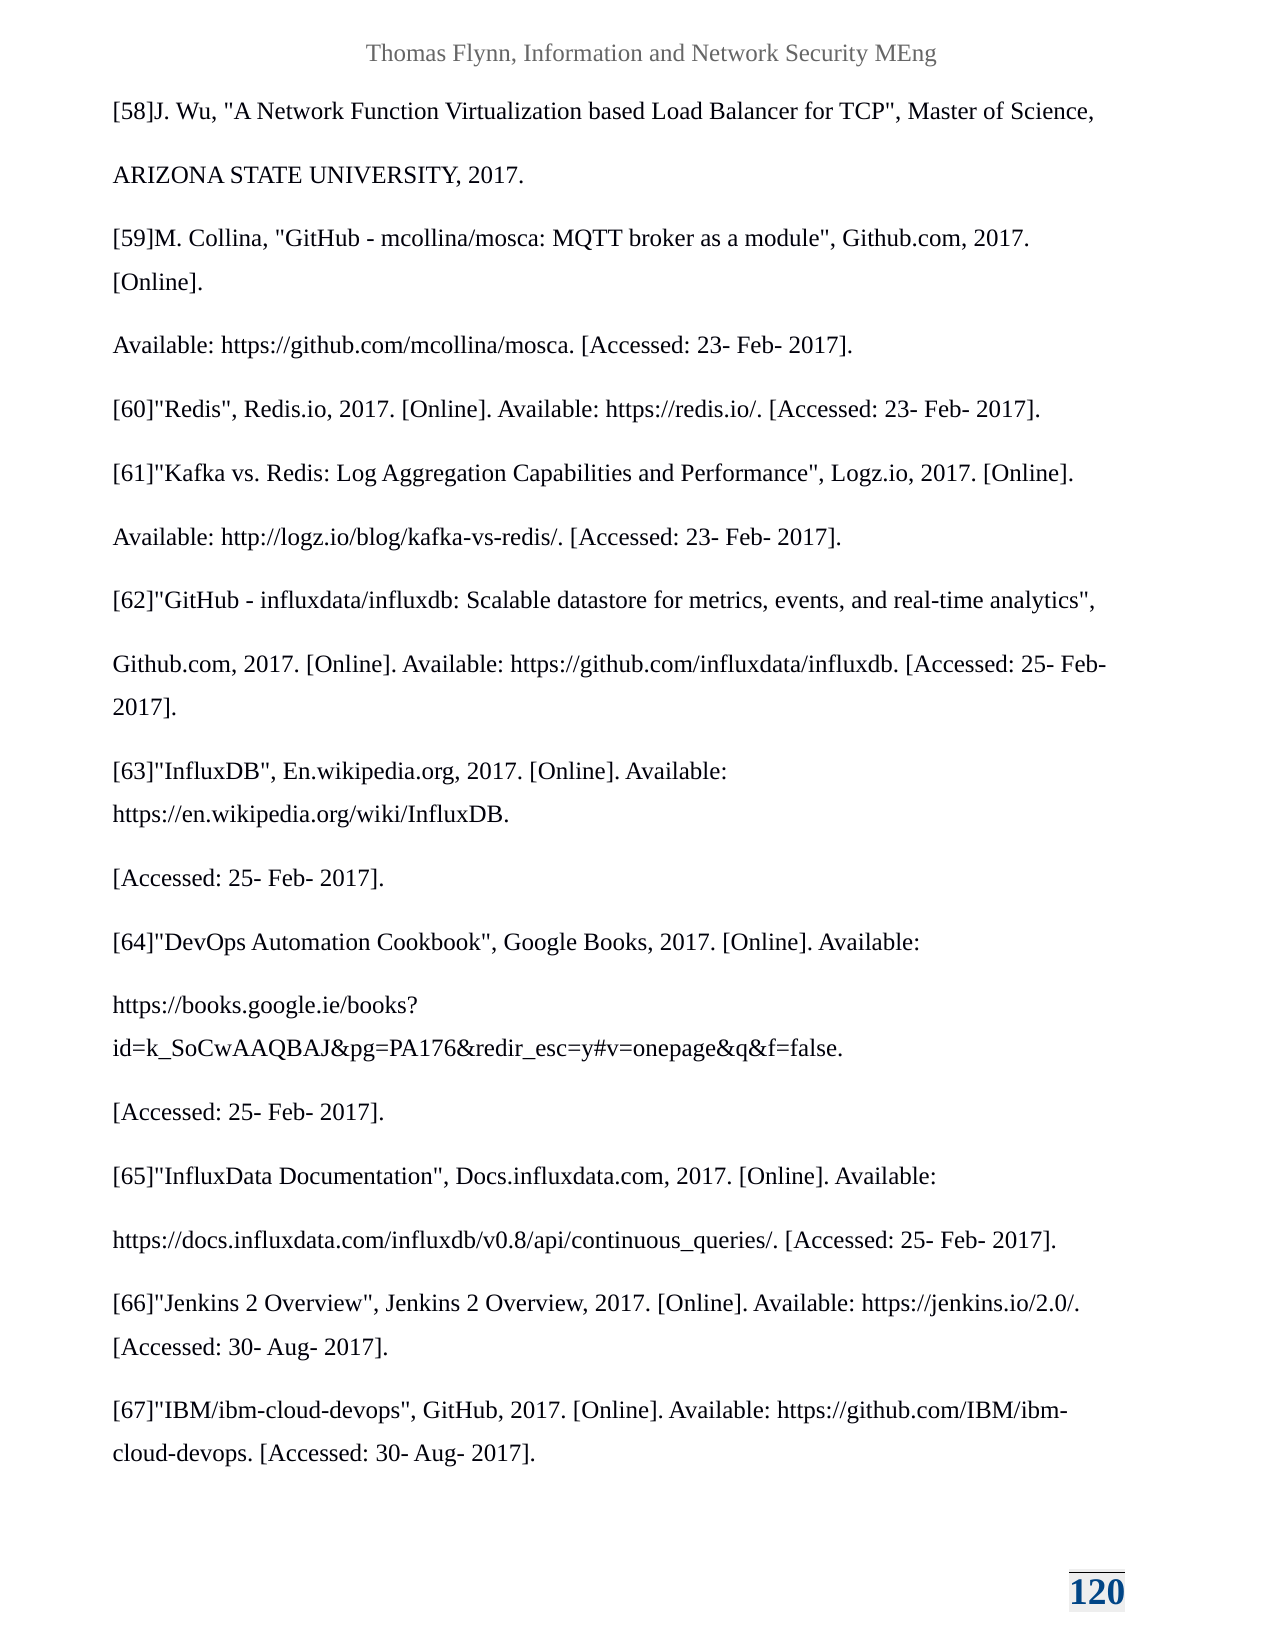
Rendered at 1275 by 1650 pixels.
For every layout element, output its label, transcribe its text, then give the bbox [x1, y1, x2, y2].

text ARIZONA STATE UNIVERSITY, 2017. [112, 160, 1125, 188]
text [59]M. Collina, "GitHub - mcollina/mosca: MQTT broker as a module", Github.com, 2017. [Online]. [112, 223, 1125, 295]
text Available: http://logz.io/blog/kafka-vs-redis/. [Accessed: 23- Feb- 2017]. [112, 522, 1125, 550]
text [67]"IBM/ibm-cloud-devops", GitHub, 2017. [Online]. Available: https://github.com/IBM/ibm-cloud-devops. [Accessed: 30- Aug- 2017]. [112, 1395, 1125, 1467]
text [60]"Redis", Redis.io, 2017. [Online]. Available: https://redis.io/. [Accessed: 23- Feb- 2017]. [112, 394, 1125, 423]
text [65]"InfluxData Documentation", Docs.influxdata.com, 2017. [Online]. Available: [112, 1161, 1125, 1190]
text [Accessed: 25- Feb- 2017]. [112, 863, 1125, 892]
text [61]"Kafka vs. Redis: Log Aggregation Capabilities and Performance", Logz.io, 2017. [Online]. [112, 458, 1125, 487]
text [66]"Jenkins 2 Overview", Jenkins 2 Overview, 2017. [Online]. Available: https://jenkins.io/2.0/. [Accessed: 30- Aug- 2017]. [112, 1288, 1125, 1360]
text https://books.google.ie/books?id=k_SoCwAAQBAJ&pg=PA176&redir_esc=y#v=onepage&q&f=false. [112, 990, 1125, 1062]
text [Accessed: 25- Feb- 2017]. [112, 1097, 1125, 1126]
text [64]"DevOps Automation Cookbook", Google Books, 2017. [Online]. Available: [112, 927, 1125, 955]
text https://docs.influxdata.com/influxdb/v0.8/api/continuous_queries/. [Accessed: 25- Feb- 2017]. [112, 1225, 1125, 1253]
text [62]"GitHub - influxdata/influxdb: Scalable datastore for metrics, events, and real-time analytics", [112, 585, 1125, 614]
text [63]"InfluxDB", En.wikipedia.org, 2017. [Online]. Available: https://en.wikipedia.org/wiki/InfluxDB. [112, 756, 1125, 828]
text Github.com, 2017. [Online]. Available: https://github.com/influxdata/influxdb. [Accessed: 25- Feb- 2017]. [112, 649, 1125, 721]
text [58]J. Wu, "A Network Function Virtualization based Load Balancer for TCP", Master of Science, [112, 96, 1125, 125]
text Available: https://github.com/mcollina/mosca. [Accessed: 23- Feb- 2017]. [112, 330, 1125, 359]
